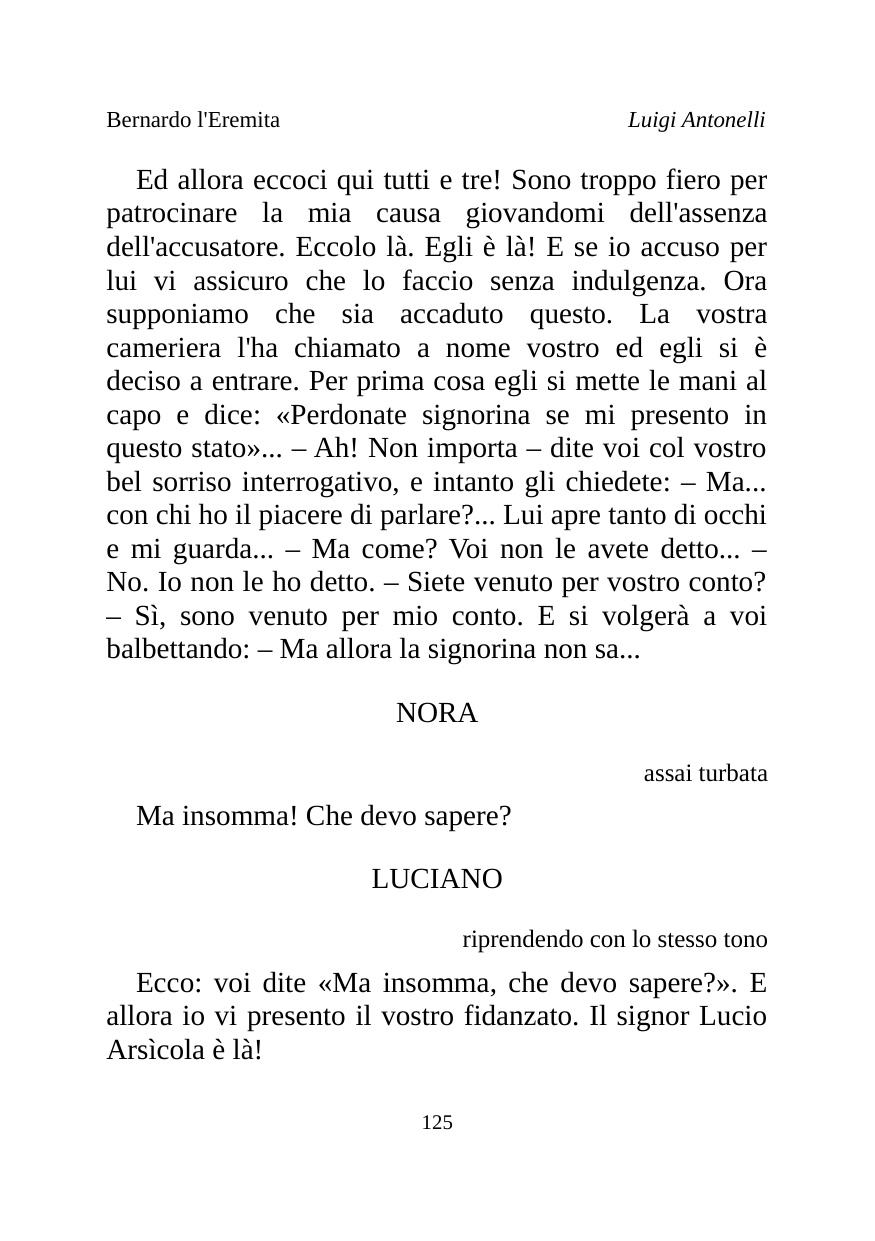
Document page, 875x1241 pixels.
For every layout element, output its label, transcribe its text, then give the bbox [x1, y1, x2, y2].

text riprendendo con lo stesso tono [431, 924, 768, 953]
text assai turbata [431, 758, 768, 786]
text NORA [106, 695, 768, 728]
text Ecco: voi dite «Ma insomma, che devo sapere?». E allora io vi presento il vostro fidanzato. Il signor Lucio Arsìcola è là! [106, 965, 768, 1065]
text Ed allora eccoci qui tutti e tre! Sono troppo fiero per patrocinare la mia causa giovandomi dell'assenza dell'accusatore. Eccolo là. Egli è là! E se io accuso per lui vi assicuro che lo faccio senza indulgenza. Ora supponiamo che sia accaduto questo. La vostra cameriera l'ha chiamato a nome vostro ed egli si è deciso a entrare. Per prima cosa egli si mette le mani al capo e dice: «Perdonate signorina se mi presento in questo stato»... – Ah! Non importa – dite voi col vostro bel sorriso interrogativo, e intanto gli chiedete: – Ma... con chi ho il piacere di parlare?... Lui apre tanto di occhi e mi guarda... – Ma come? Voi non le avete detto... – No. Io non le ho detto. – Siete venuto per vostro conto? – Sì, sono venuto per mio conto. E si volgerà a voi balbettando: – Ma allora la signorina non sa... [106, 162, 768, 665]
text Ma insomma! Che devo sapere? [106, 798, 768, 832]
text LUCIANO [106, 861, 768, 895]
